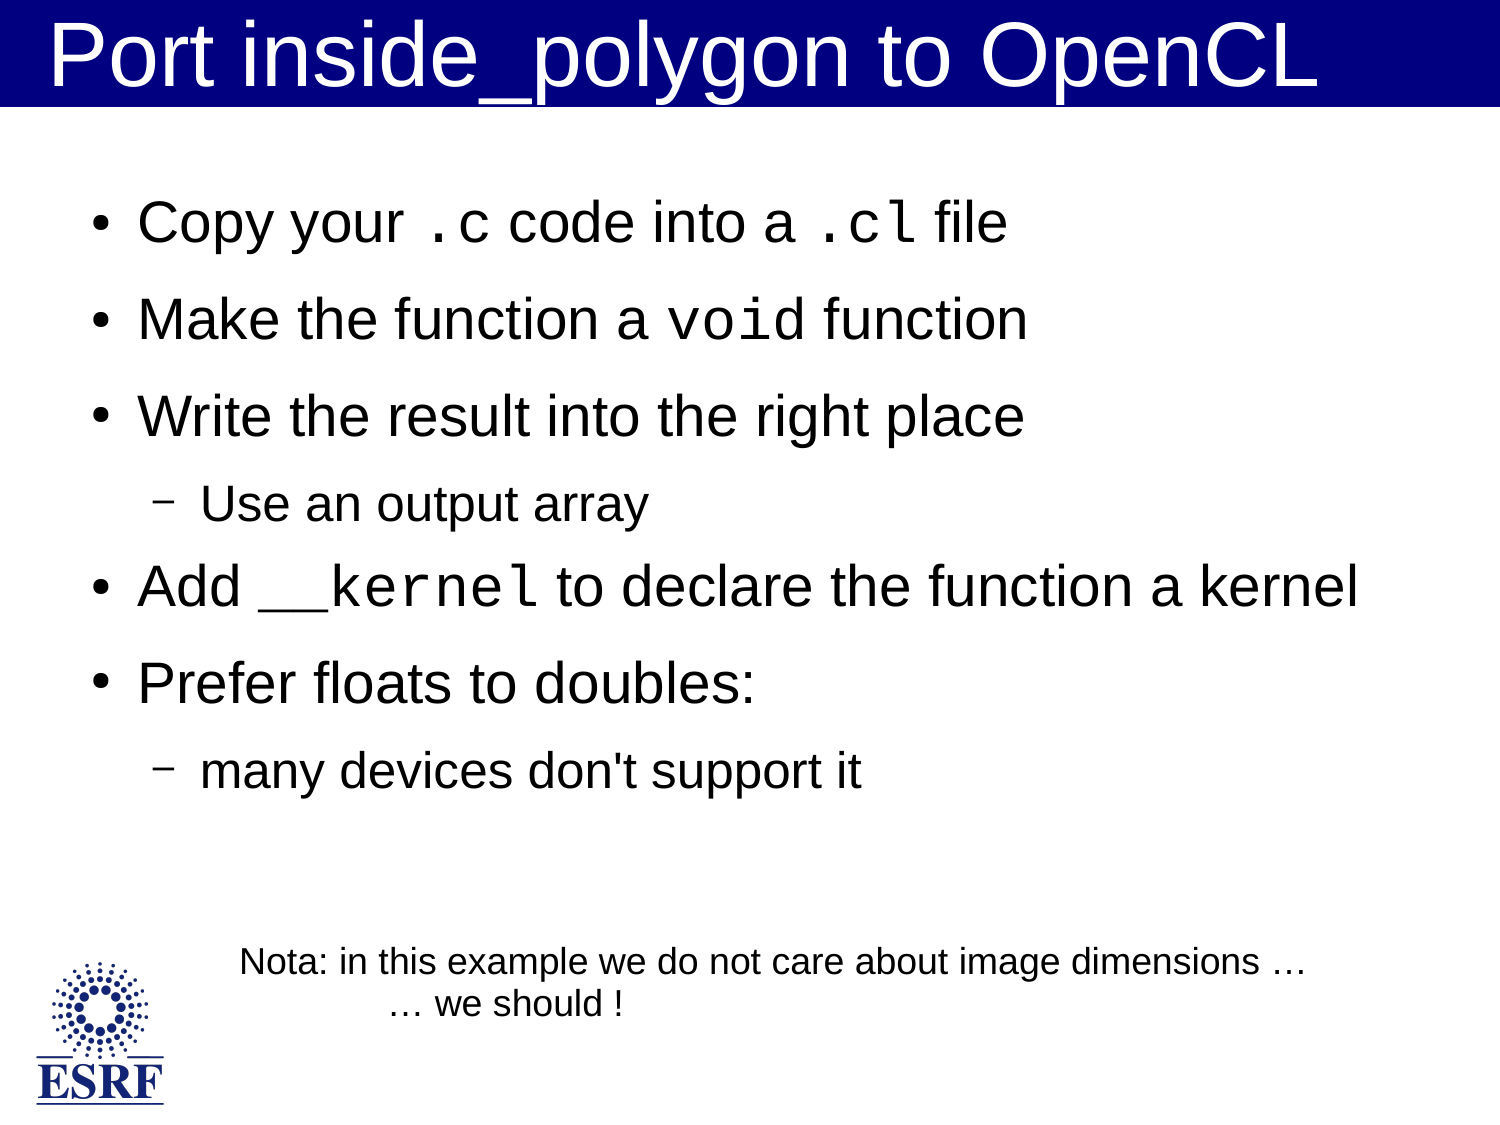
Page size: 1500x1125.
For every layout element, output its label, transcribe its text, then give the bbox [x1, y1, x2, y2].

title Port inside_polygon to OpenCL [47, 3, 1500, 107]
picture [29, 956, 171, 1111]
list Copy your .c code into a .cl file Make the function a void function Write the result into the right place Use an output array Add __kernel to declare the function a kernel Prefer floats to doubles: many devices don't support it [75, 188, 1395, 842]
text_box Nota: in this example we do not care about image dimensions … … we should ! [224, 932, 1333, 1032]
